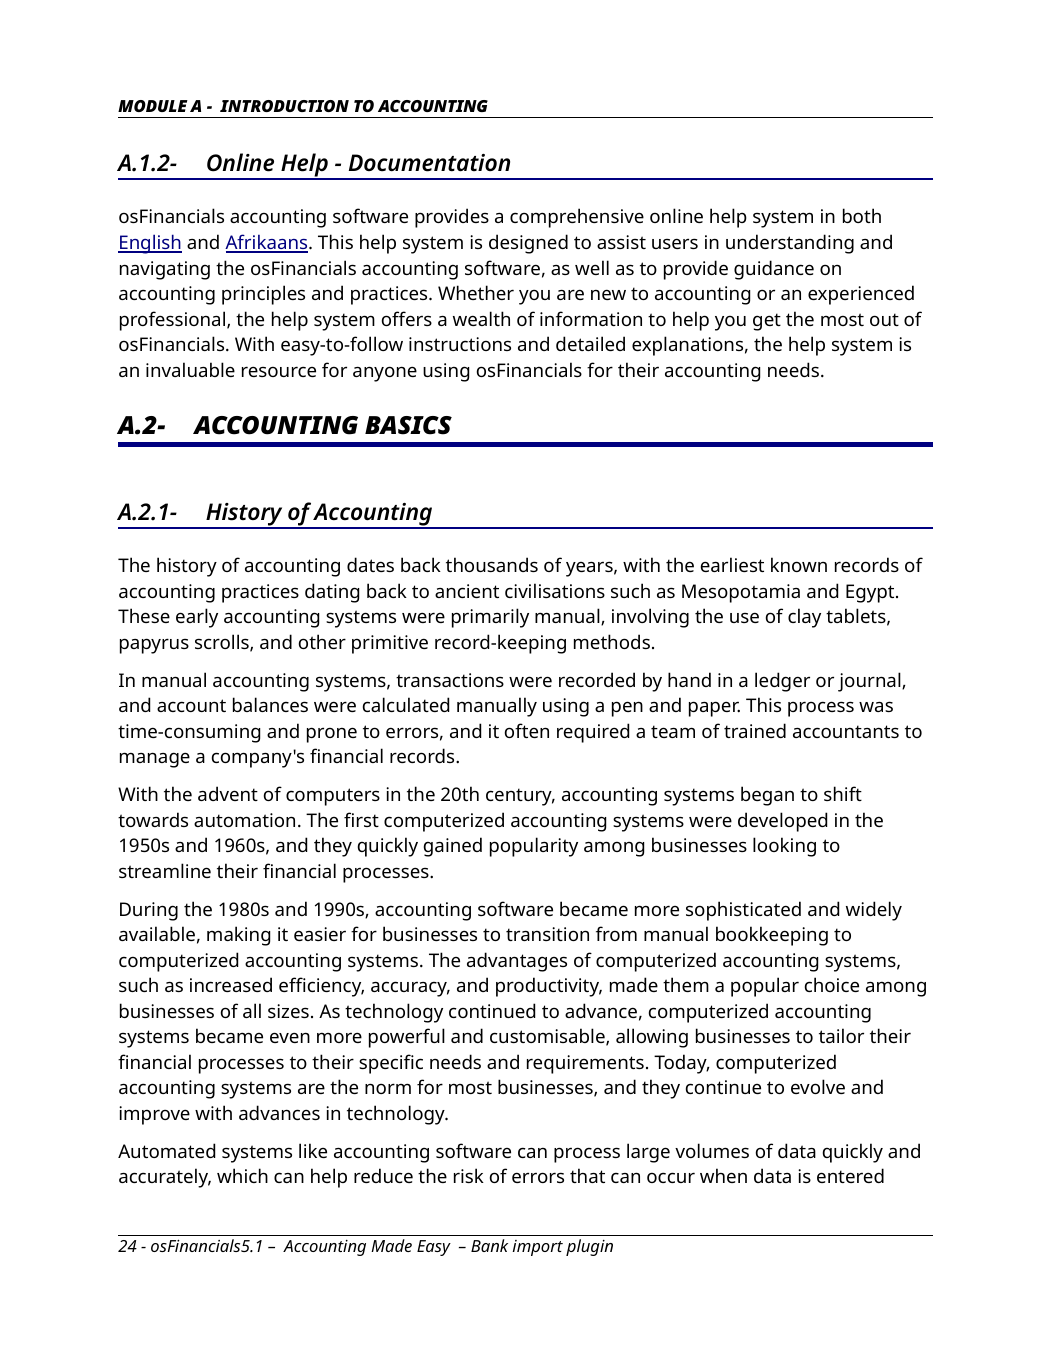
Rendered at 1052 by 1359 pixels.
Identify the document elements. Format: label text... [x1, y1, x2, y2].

subtitle ACCOUNTING BASICS [118, 408, 933, 442]
text Automated systems like accounting software can process large volumes of data quickly and accurately, which can help reduce the risk of errors that can occur when data is entered [118, 1138, 933, 1189]
text During the 1980s and 1990s, accounting software became more sophisticated and widely available, making it easier for businesses to transition from manual bookkeeping to computerized accounting systems. The advantages of computerized accounting systems, such as increased efficiency, accuracy, and productivity, made them a popular choice among businesses of all sizes. As technology continued to advance, computerized accounting systems became even more powerful and customisable, allowing businesses to tailor their financial processes to their specific needs and requirements. Today, computerized accounting systems are the norm for most businesses, and they continue to evolve and improve with advances in technology. [118, 896, 933, 1126]
text With the advent of computers in the 20th century, accounting systems began to shift towards automation. The first computerized accounting systems were developed in the 1950s and 1960s, and they quickly gained popularity among businesses looking to streamline their financial processes. [118, 781, 933, 883]
subtitle Online Help - Documentation [118, 147, 933, 178]
text In manual accounting systems, transactions were recorded by hand in a ledger or journal, and account balances were calculated manually using a pen and paper. This process was time-consuming and prone to errors, and it often required a team of trained accountants to manage a company's financial records. [118, 667, 933, 769]
text osFinancials accounting software provides a comprehensive online help system in both English and Afrikaans. This help system is designed to assist users in understanding and navigating the osFinancials accounting software, as well as to provide guidance on accounting principles and practices. Whether you are new to accounting or an experienced professional, the help system offers a wealth of information to help you get the most out of osFinancials. With easy-to-follow instructions and detailed explanations, the help system is an invaluable resource for anyone using osFinancials for their accounting needs. [118, 204, 933, 382]
text The history of accounting dates back thousands of years, with the earliest known records of accounting practices dating back to ancient civilisations such as Mesopotamia and Egypt. These early accounting systems were primarily manual, involving the use of clay tablets, papyrus scrolls, and other primitive record-keeping methods. [118, 552, 933, 654]
subtitle History of Accounting [118, 496, 933, 527]
